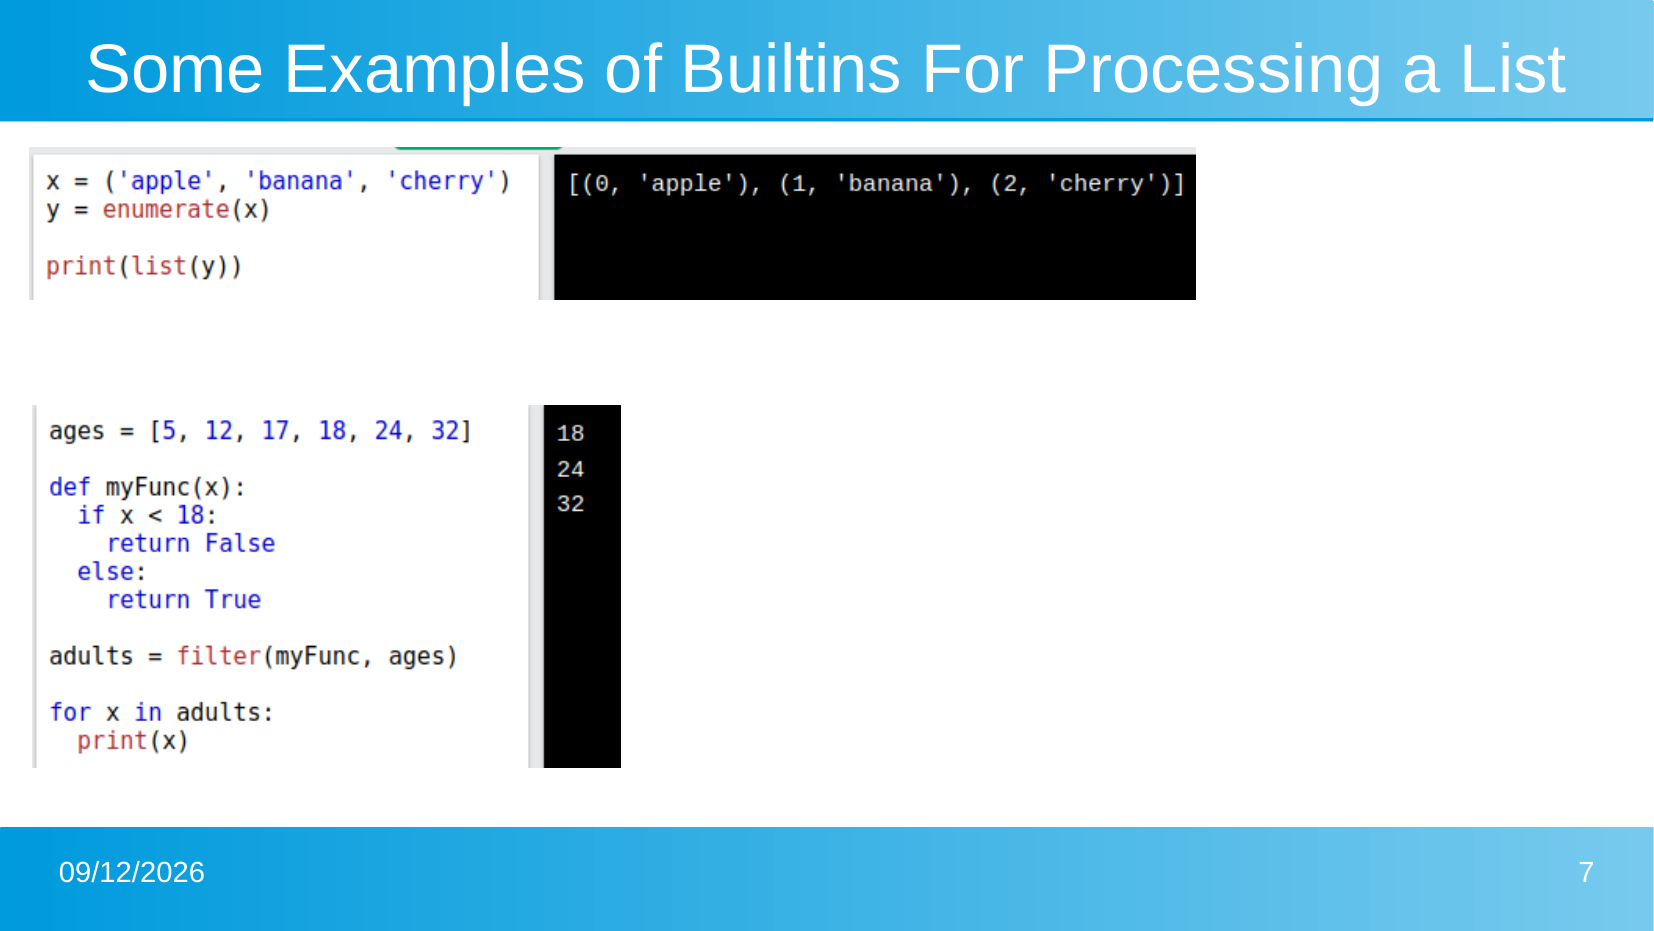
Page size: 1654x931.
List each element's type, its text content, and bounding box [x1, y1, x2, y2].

picture [29, 147, 1196, 300]
title Some Examples of Builtins For Processing a List [59, 29, 1595, 108]
picture [32, 405, 621, 768]
